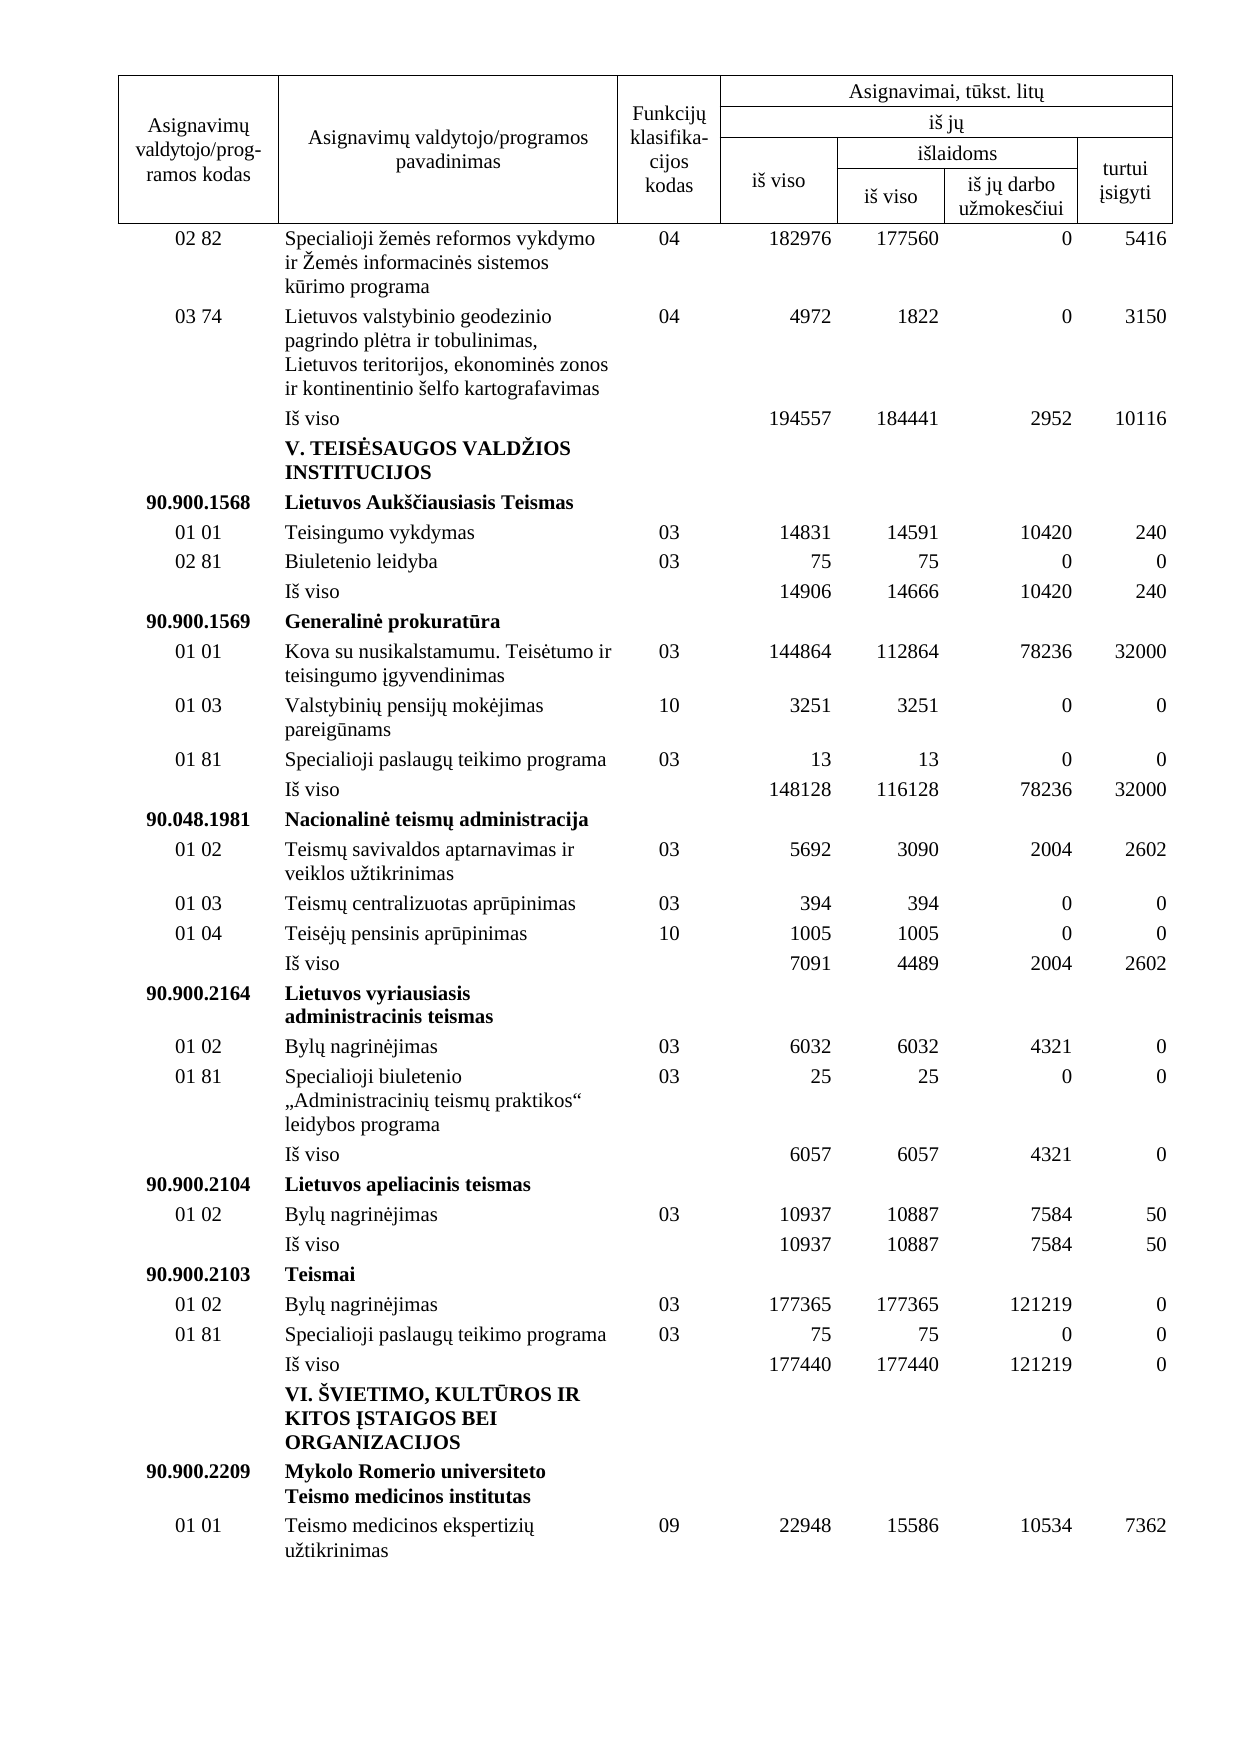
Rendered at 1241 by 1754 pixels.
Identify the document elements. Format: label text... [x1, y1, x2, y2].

table_cell 177365 [837, 1289, 944, 1319]
table_cell 90.900.2209 [118, 1457, 278, 1511]
table_cell 75 [837, 1319, 944, 1349]
table_cell Iš viso [279, 403, 618, 433]
table_cell [618, 1379, 720, 1457]
table_cell 14906 [720, 576, 837, 606]
table_cell 6032 [720, 1031, 837, 1061]
table_cell 0 [945, 690, 1078, 744]
table_cell 4972 [720, 301, 837, 403]
table_cell 0 [1078, 1349, 1172, 1378]
table_cell [1078, 433, 1172, 487]
table_cell [720, 433, 837, 487]
table_cell Lietuvos valstybinio geodezinio pagrindo plėtra ir tobulinimas, Lietuvos teritorijos, ekonominės zonos ir kontinentinio šelfo kartografavimas [279, 301, 618, 403]
table_cell 10420 [945, 517, 1078, 547]
table_cell 177560 [837, 224, 944, 301]
table_cell 03 [618, 888, 720, 918]
table_cell iš jų [721, 107, 1172, 137]
table_cell 90.900.2104 [118, 1169, 278, 1199]
table_cell Teisėjų pensinis aprūpinimas [279, 918, 618, 948]
table_cell 01 01 [118, 636, 278, 690]
table_cell 14831 [720, 517, 837, 547]
table_cell 177365 [720, 1289, 837, 1319]
table_cell [945, 978, 1078, 1031]
table_cell 75 [720, 1319, 837, 1349]
table_cell iš viso [721, 138, 837, 223]
table_cell 90.900.1569 [118, 606, 278, 636]
table_cell [618, 948, 720, 977]
table_cell 01 81 [118, 744, 278, 774]
table_cell [1078, 1169, 1172, 1199]
table_cell 3090 [837, 834, 944, 888]
table_cell 0 [1078, 690, 1172, 744]
table_cell 6057 [720, 1139, 837, 1169]
table_cell iš jų darbo užmokesčiui [945, 169, 1077, 223]
table_cell 14666 [837, 576, 944, 606]
table_cell [618, 1139, 720, 1169]
table_cell [945, 606, 1078, 636]
table_cell 0 [1078, 1061, 1172, 1139]
table_cell 01 02 [118, 1199, 278, 1229]
table_cell [118, 403, 278, 433]
table_cell Generalinė prokuratūra [279, 606, 618, 636]
table_cell [1078, 1379, 1172, 1457]
table_cell 10937 [720, 1199, 837, 1229]
table_cell 2952 [945, 403, 1078, 433]
table_cell [118, 433, 278, 487]
table_cell 0 [945, 1319, 1078, 1349]
table_cell 04 [618, 224, 720, 301]
table_cell [1078, 804, 1172, 834]
table_cell 3251 [720, 690, 837, 744]
table_cell [618, 1259, 720, 1289]
table_cell 394 [837, 888, 944, 918]
table_cell Lietuvos Aukščiausiasis Teismas [279, 487, 618, 517]
table_cell Bylų nagrinėjimas [279, 1031, 618, 1061]
table_cell 10116 [1078, 403, 1172, 433]
table_cell 90.048.1981 [118, 804, 278, 834]
table_cell [945, 1169, 1078, 1199]
table_cell 0 [1078, 918, 1172, 948]
table_cell Iš viso [279, 1229, 618, 1259]
table_cell 0 [945, 744, 1078, 774]
table_cell [837, 1379, 944, 1457]
table_cell [720, 1379, 837, 1457]
table_cell Bylų nagrinėjimas [279, 1289, 618, 1319]
table_cell 10534 [945, 1511, 1078, 1564]
table_cell 7091 [720, 948, 837, 977]
table_cell 10 [618, 690, 720, 744]
table_cell Nacionalinė teismų administracija [279, 804, 618, 834]
table_cell Lietuvos vyriausiasis administracinis teismas [279, 978, 618, 1031]
table_cell 240 [1078, 576, 1172, 606]
table_cell Specialioji žemės reformos vykdymo ir Žemės informacinės sistemos kūrimo programa [279, 224, 618, 301]
table_cell 14591 [837, 517, 944, 547]
table_cell [118, 1139, 278, 1169]
table_cell Iš viso [279, 948, 618, 977]
table_cell [945, 1259, 1078, 1289]
table_cell [720, 978, 837, 1031]
table_cell 0 [945, 224, 1078, 301]
table_cell 5692 [720, 834, 837, 888]
table_cell 90.900.2164 [118, 978, 278, 1031]
table_header Asignavimai, tūkst. litų [721, 76, 1172, 106]
table_cell 03 [618, 1031, 720, 1061]
table_cell 0 [945, 918, 1078, 948]
table_cell 10887 [837, 1199, 944, 1229]
table_cell 03 74 [118, 301, 278, 403]
table_cell 10420 [945, 576, 1078, 606]
table_cell Biuletenio leidyba [279, 547, 618, 576]
table_cell 13 [720, 744, 837, 774]
table_cell 121219 [945, 1289, 1078, 1319]
table_cell iš viso [838, 169, 944, 223]
table_cell turtui įsigyti [1078, 138, 1172, 223]
table_cell [945, 433, 1078, 487]
table_cell 32000 [1078, 636, 1172, 690]
table_cell 01 03 [118, 690, 278, 744]
table_cell 78236 [945, 774, 1078, 804]
table_cell Teismų savivaldos aptarnavimas ir veiklos užtikrinimas [279, 834, 618, 888]
table_cell Iš viso [279, 1139, 618, 1169]
table_cell [837, 487, 944, 517]
table_cell [720, 606, 837, 636]
table_header Asignavimų valdytojo/prog-ramos kodas [119, 76, 278, 223]
table_cell Kova su nusikalstamumu. Teisėtumo ir teisingumo įgyvendinimas [279, 636, 618, 690]
table_cell 13 [837, 744, 944, 774]
table_cell Mykolo Romerio universiteto Teismo medicinos institutas [279, 1457, 618, 1511]
table_cell 0 [1078, 1139, 1172, 1169]
table_cell 116128 [837, 774, 944, 804]
table_cell 2602 [1078, 948, 1172, 977]
table_cell Teismo medicinos ekspertizių užtikrinimas [279, 1511, 618, 1564]
table_cell 0 [1078, 547, 1172, 576]
table_cell [720, 804, 837, 834]
table_cell [1078, 487, 1172, 517]
table_cell 121219 [945, 1349, 1078, 1378]
table_cell 01 01 [118, 1511, 278, 1564]
table_cell [720, 487, 837, 517]
table_cell 3251 [837, 690, 944, 744]
table_cell [118, 1229, 278, 1259]
table_cell 6057 [837, 1139, 944, 1169]
table_cell 03 [618, 547, 720, 576]
table_cell [618, 1229, 720, 1259]
table_cell 2602 [1078, 834, 1172, 888]
table_cell 4321 [945, 1031, 1078, 1061]
table_cell 112864 [837, 636, 944, 690]
table_cell [618, 774, 720, 804]
table_cell [837, 978, 944, 1031]
table_cell 90.900.2103 [118, 1259, 278, 1289]
table_cell [945, 1379, 1078, 1457]
table_cell Teismų centralizuotas aprūpinimas [279, 888, 618, 918]
table_cell 0 [1078, 888, 1172, 918]
table_cell [945, 1457, 1078, 1511]
table_cell 09 [618, 1511, 720, 1564]
table_cell [618, 978, 720, 1031]
table_cell [118, 576, 278, 606]
table_cell Valstybinių pensijų mokėjimas pareigūnams [279, 690, 618, 744]
table_cell 0 [945, 1061, 1078, 1139]
table_cell 6032 [837, 1031, 944, 1061]
table_header Asignavimų valdytojo/programos pavadinimas [279, 76, 617, 223]
table_cell Iš viso [279, 774, 618, 804]
table_cell [945, 487, 1078, 517]
table_cell 22948 [720, 1511, 837, 1564]
table_cell [837, 1457, 944, 1511]
table_cell [1078, 978, 1172, 1031]
table_cell 25 [720, 1061, 837, 1139]
table_cell [945, 804, 1078, 834]
table_cell Lietuvos apeliacinis teismas [279, 1169, 618, 1199]
table_cell Specialioji paslaugų teikimo programa [279, 1319, 618, 1349]
table_cell 0 [945, 301, 1078, 403]
table_cell 7362 [1078, 1511, 1172, 1564]
table_cell Iš viso [279, 1349, 618, 1378]
table_cell 03 [618, 517, 720, 547]
table_header Funkcijų klasifika-cijos kodas [618, 76, 720, 223]
table_cell 7584 [945, 1229, 1078, 1259]
table_cell 01 02 [118, 834, 278, 888]
table_cell 1005 [720, 918, 837, 948]
table_cell 0 [1078, 744, 1172, 774]
table_cell 03 [618, 636, 720, 690]
table_cell Iš viso [279, 576, 618, 606]
table_cell 03 [618, 1289, 720, 1319]
table_cell Teisingumo vykdymas [279, 517, 618, 547]
table_cell Specialioji biuletenio „Administracinių teismų praktikos“ leidybos programa [279, 1061, 618, 1139]
table_cell [720, 1169, 837, 1199]
table_cell [837, 804, 944, 834]
table_cell 5416 [1078, 224, 1172, 301]
table_cell [720, 1457, 837, 1511]
table_cell 03 [618, 1319, 720, 1349]
table_cell 144864 [720, 636, 837, 690]
table_cell [618, 804, 720, 834]
table_cell [618, 403, 720, 433]
table_cell [1078, 1259, 1172, 1289]
table_cell 0 [1078, 1319, 1172, 1349]
table_cell [618, 433, 720, 487]
table_cell 04 [618, 301, 720, 403]
table_cell 25 [837, 1061, 944, 1139]
table_cell [618, 576, 720, 606]
table_cell 240 [1078, 517, 1172, 547]
table_cell 394 [720, 888, 837, 918]
table_cell 01 02 [118, 1289, 278, 1319]
table_cell 0 [1078, 1289, 1172, 1319]
table_cell 2004 [945, 834, 1078, 888]
table_cell 01 81 [118, 1319, 278, 1349]
table_cell 194557 [720, 403, 837, 433]
table_cell 0 [945, 888, 1078, 918]
table_cell 78236 [945, 636, 1078, 690]
table_cell 32000 [1078, 774, 1172, 804]
table_cell [837, 1169, 944, 1199]
table_cell 03 [618, 1061, 720, 1139]
table_cell 01 03 [118, 888, 278, 918]
table_cell 177440 [720, 1349, 837, 1378]
table_cell 1822 [837, 301, 944, 403]
table_cell 75 [720, 547, 837, 576]
table_cell 50 [1078, 1199, 1172, 1229]
table_cell 184441 [837, 403, 944, 433]
table_cell [118, 774, 278, 804]
table_cell [837, 1259, 944, 1289]
table_cell [618, 1457, 720, 1511]
table_cell 0 [945, 547, 1078, 576]
table_cell 177440 [837, 1349, 944, 1378]
table_cell 7584 [945, 1199, 1078, 1229]
table_cell Teismai [279, 1259, 618, 1289]
table_cell V. TEISĖSAUGOS VALDŽIOS INSTITUCIJOS [279, 433, 618, 487]
table_cell [618, 1349, 720, 1378]
table_cell 01 04 [118, 918, 278, 948]
table_cell 0 [1078, 1031, 1172, 1061]
table_cell 10 [618, 918, 720, 948]
table_cell 4489 [837, 948, 944, 977]
table_cell [1078, 1457, 1172, 1511]
table_cell [618, 487, 720, 517]
table_cell 02 81 [118, 547, 278, 576]
table_cell Bylų nagrinėjimas [279, 1199, 618, 1229]
table_cell [118, 948, 278, 977]
table_cell 4321 [945, 1139, 1078, 1169]
table_cell 50 [1078, 1229, 1172, 1259]
table_cell 01 02 [118, 1031, 278, 1061]
table_cell 15586 [837, 1511, 944, 1564]
table_cell 03 [618, 1199, 720, 1229]
table_cell išlaidoms [838, 138, 1077, 168]
table_cell Specialioji paslaugų teikimo programa [279, 744, 618, 774]
table_cell [1078, 606, 1172, 636]
table_cell 01 81 [118, 1061, 278, 1139]
table_cell 01 01 [118, 517, 278, 547]
table_cell 90.900.1568 [118, 487, 278, 517]
table_cell 10887 [837, 1229, 944, 1259]
table_cell [118, 1379, 278, 1457]
table_cell 182976 [720, 224, 837, 301]
table_cell [837, 433, 944, 487]
table_cell 2004 [945, 948, 1078, 977]
table_cell [720, 1259, 837, 1289]
table_cell VI. ŠVIETIMO, KULTŪROS IR KITOS ĮSTAIGOS BEI ORGANIZACIJOS [279, 1379, 618, 1457]
table_cell [618, 1169, 720, 1199]
table_cell 10937 [720, 1229, 837, 1259]
table_cell 148128 [720, 774, 837, 804]
table_cell 1005 [837, 918, 944, 948]
table_cell [837, 606, 944, 636]
table_cell [618, 606, 720, 636]
table_cell [118, 1349, 278, 1378]
table_cell 03 [618, 834, 720, 888]
table_cell 3150 [1078, 301, 1172, 403]
table_cell 03 [618, 744, 720, 774]
table_cell 02 82 [118, 224, 278, 301]
table_cell 75 [837, 547, 944, 576]
